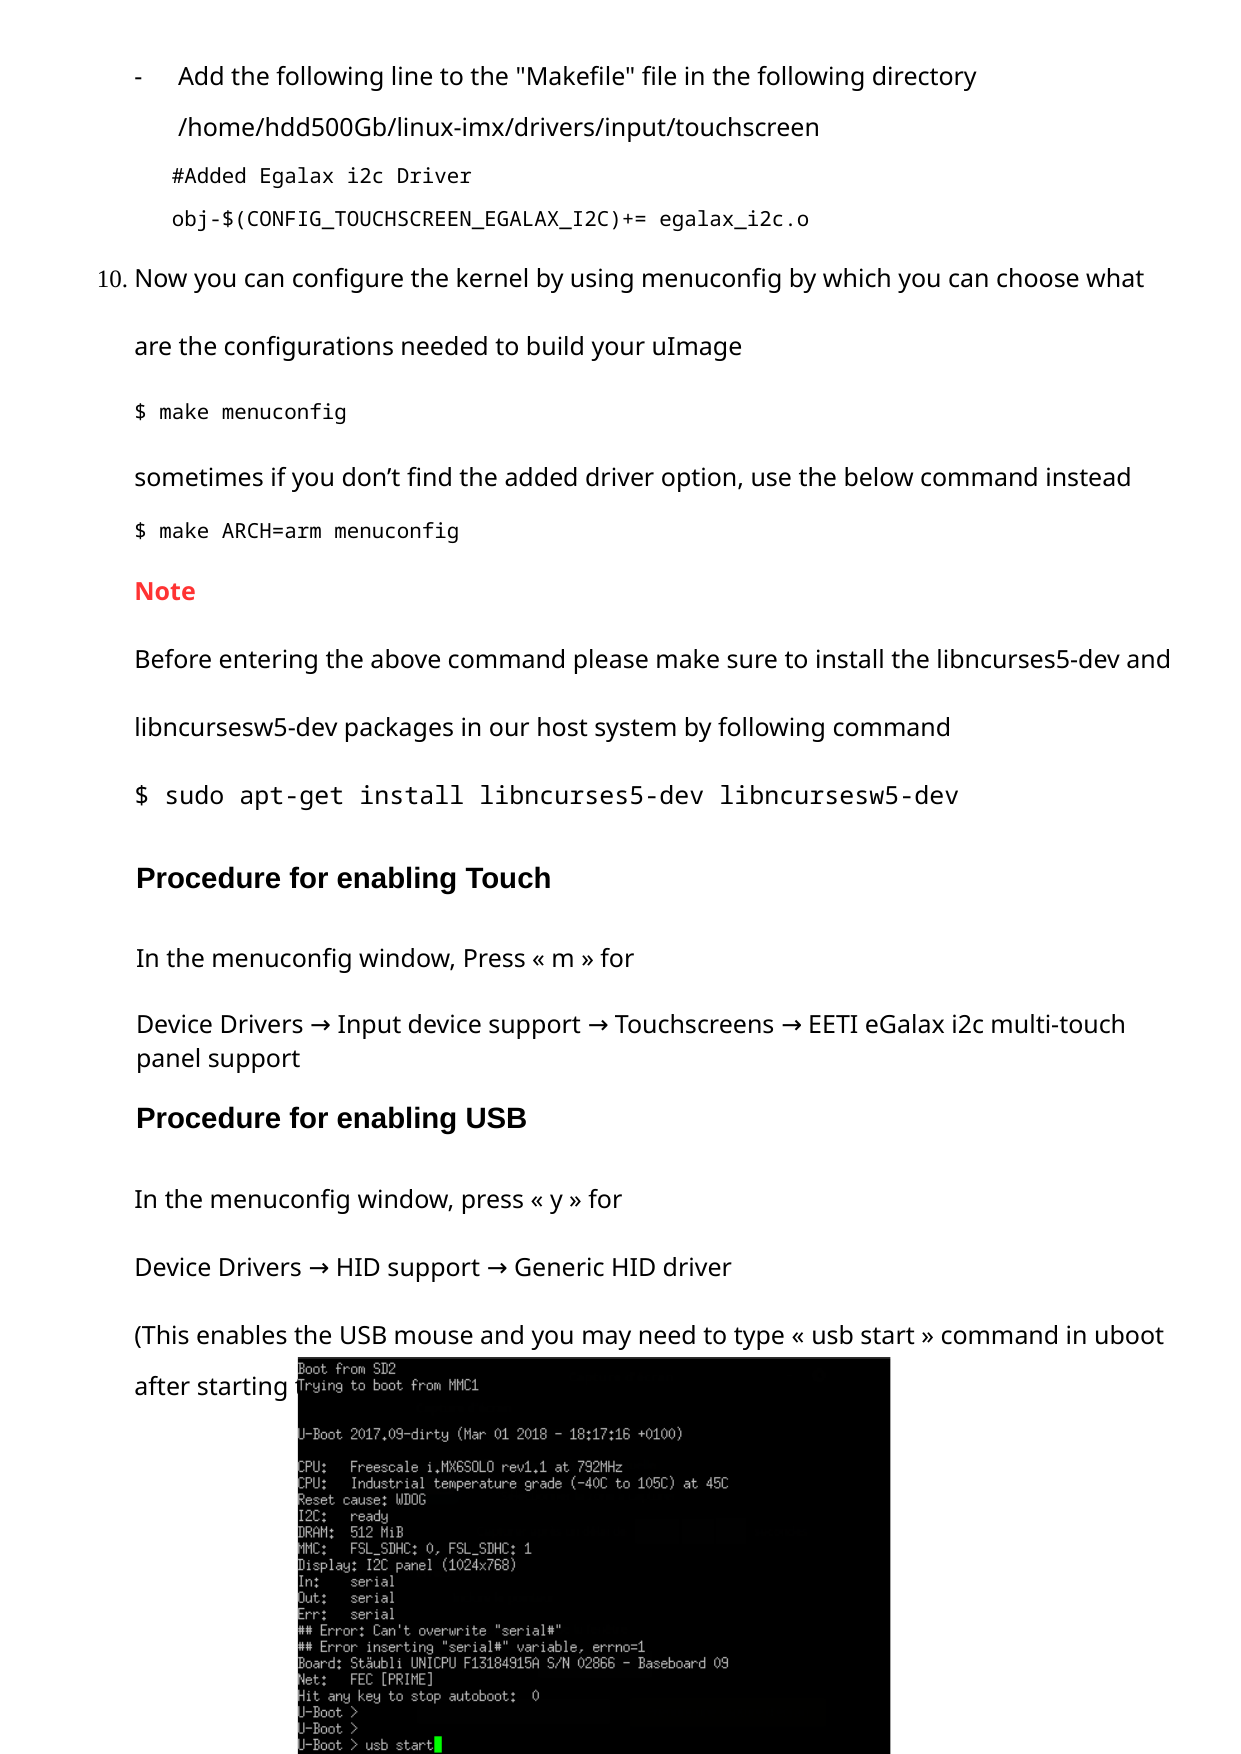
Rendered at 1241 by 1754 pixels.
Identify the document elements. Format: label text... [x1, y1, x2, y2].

list Device Drivers → HID support → Generic HID driver [97, 1249, 1181, 1284]
list Before entering the above command please make sure to install the libncurses5-dev and libncursesw5-dev packages in our host system by following command [97, 642, 1181, 744]
list obj-$(CONFIG_TOUCHSCREEN_EGALAX_I2C)+= egalax_i2c.o [134, 204, 1181, 232]
list $ make menuconfig [97, 397, 1181, 425]
list Now you can configure the kernel by using menuconfig by which you can choose what are the configurations needed to build your uImage [97, 261, 1181, 363]
list In the menuconfig window, Press « m » for [136, 941, 1181, 975]
list $ make ARCH=arm menuconfig [97, 517, 1181, 545]
subtitle Procedure for enabling USB [136, 1101, 1181, 1135]
list #Added Egalax i2c Driver [134, 161, 1181, 189]
list In the menuconfig window, press « y » for [97, 1181, 1181, 1216]
list Note [97, 573, 1181, 608]
list - Add the following line to the "Makefile" file in the following directory /home/hdd500Gb/linux-imx/drivers/input/touchscreen [97, 59, 1181, 144]
list sometimes if you don’t find the added driver option, use the below command instead [97, 460, 1181, 494]
subtitle Procedure for enabling Touch [136, 861, 1181, 894]
picture [297, 1357, 891, 1754]
subtitle Device Drivers → Input device support → Touchscreens → EETI eGalax i2c multi-touch panel support [136, 1006, 1181, 1074]
list $ sudo apt-get install libncurses5-dev libncursesw5-dev [97, 778, 1181, 812]
list (This enables the USB mouse and you may need to type « usb start » command in uboot after starting the kernel) [97, 1318, 1181, 1403]
